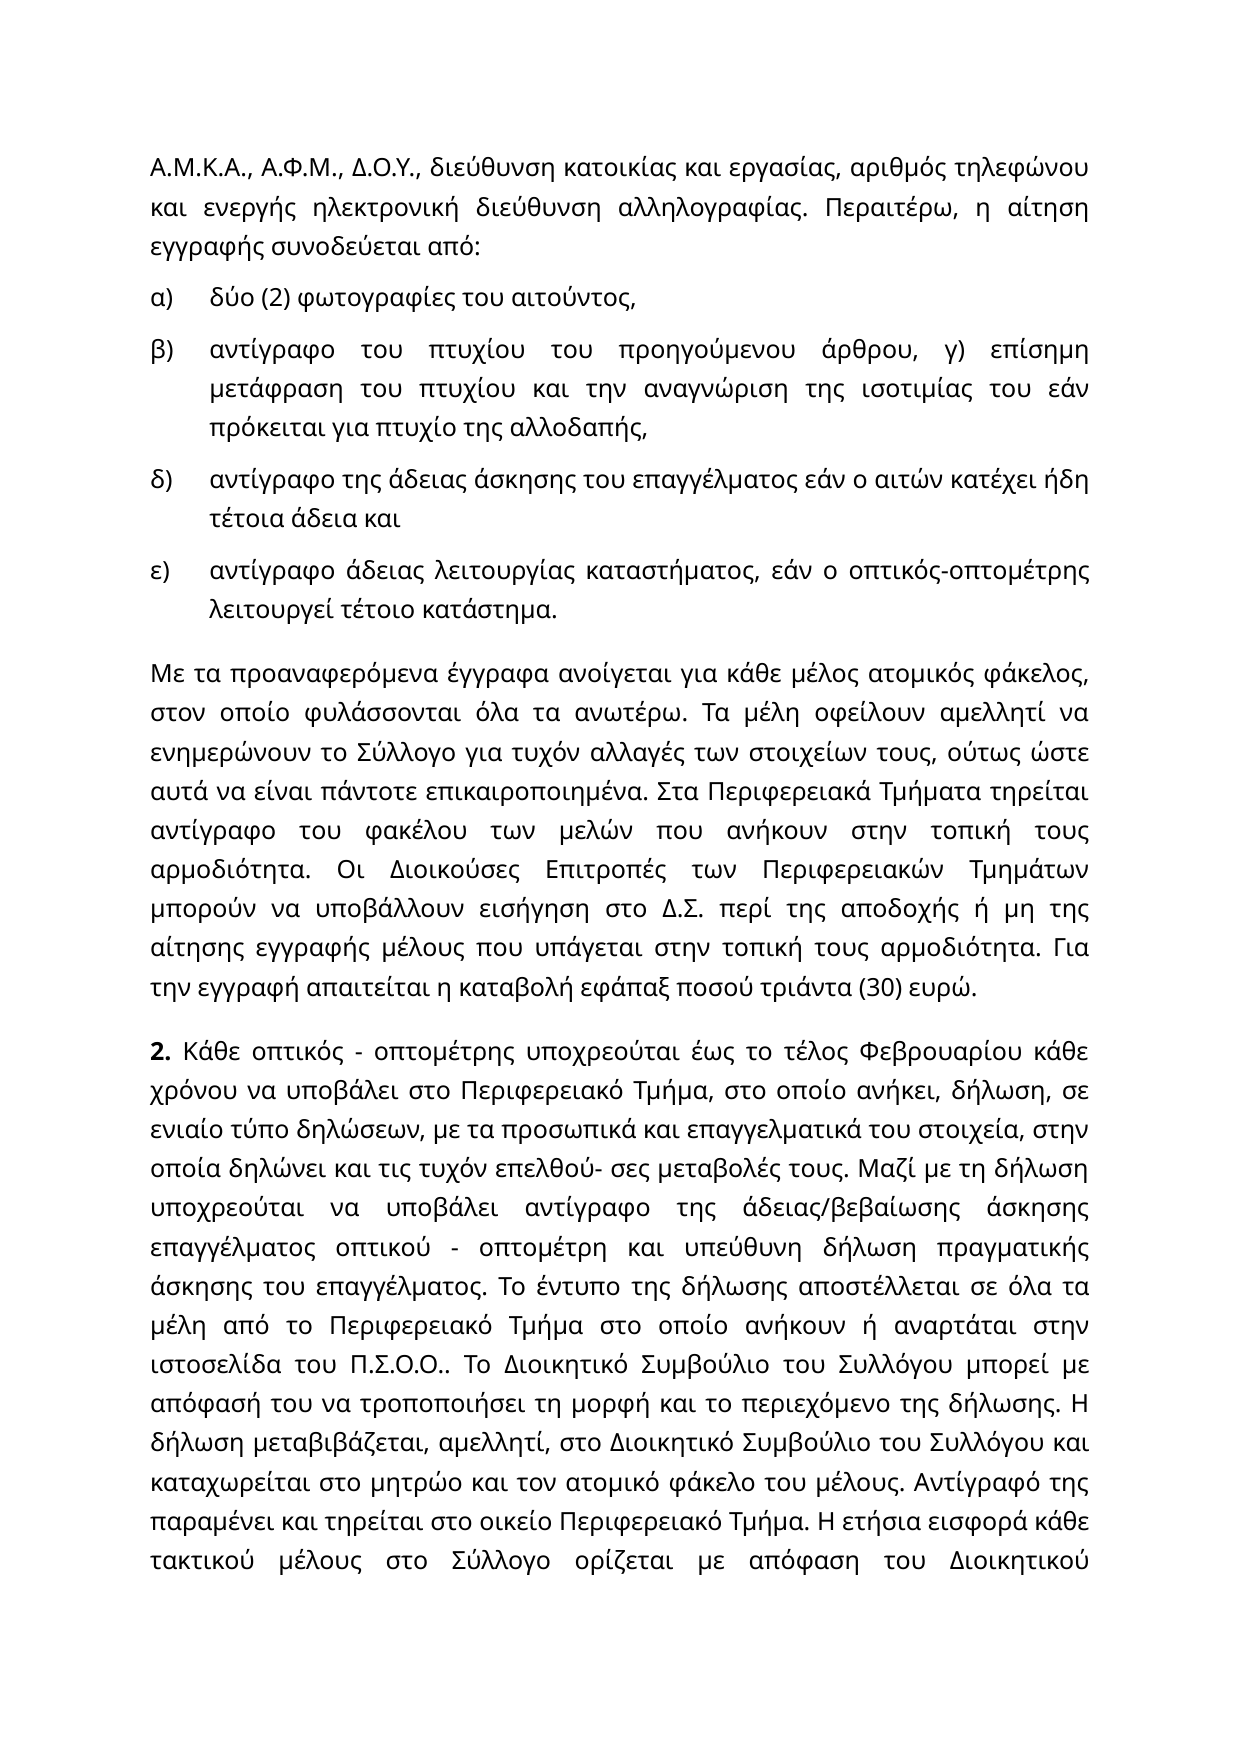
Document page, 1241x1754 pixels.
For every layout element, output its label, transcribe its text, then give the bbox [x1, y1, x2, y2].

text Με τα προαναφερόμενα έγγραφα ανοίγεται για κάθε μέλος ατομικός φάκελος, στον οποίο φυλάσσονται όλα τα ανωτέρω. Τα μέλη οφείλουν αμελλητί να ενημερώνουν το Σύλλογο για τυχόν αλλαγές των στοιχείων τους, ούτως ώστε αυτά να είναι πάντοτε επικαιροποιημένα. Στα Περιφερειακά Τμήματα τηρείται αντίγραφο του φακέλου των μελών που ανήκουν στην τοπική τους αρμοδιότητα. Οι Διοικούσες Επιτροπές των Περιφερειακών Τμημάτων μπορούν να υποβάλλουν εισήγηση στο Δ.Σ. περί της αποδοχής ή μη της αίτησης εγγραφής μέλους που υπάγεται στην τοπική τους αρμοδιότητα. Για την εγγραφή απαιτείται η καταβολή εφάπαξ ποσού τριάντα (30) ευρώ. [150, 656, 1090, 1003]
list α) δύο (2) φωτογραφίες του αιτούντος, [150, 280, 1090, 314]
text 2. Κάθε οπτικός - οπτομέτρης υποχρεούται έως το τέλος Φεβρουαρίου κάθε χρόνου να υποβάλει στο Περιφερειακό Τμήμα, στο οποίο ανήκει, δήλωση, σε ενιαίο τύπο δηλώσεων, με τα προσωπικά και επαγγελματικά του στοιχεία, στην οποία δηλώνει και τις τυχόν επελθού- σες μεταβολές τους. Μαζί με τη δήλωση υποχρεούται να υποβάλει αντίγραφο της άδειας/βεβαίωσης άσκησης επαγγέλματος οπτικού - οπτομέτρη και υπεύθυνη δήλωση πραγματικής άσκησης του επαγγέλματος. Το έντυπο της δήλωσης αποστέλλεται σε όλα τα μέλη από το Περιφερειακό Τμήμα στο οποίο ανήκουν ή αναρτάται στην ιστοσελίδα του Π.Σ.Ο.Ο.. Το Διοικητικό Συμβούλιο του Συλλόγου μπορεί με απόφασή του να τροποποιήσει τη μορφή και το περιεχόμενο της δήλωσης. Η δήλωση μεταβιβάζεται, αμελλητί, στο Διοικητικό Συμβούλιο του Συλλόγου και καταχωρείται στο μητρώο και τον ατομικό φάκελο του μέλους. Αντίγραφό της παραμένει και τηρείται στο οικείο Περιφερειακό Τμήμα. Η ετήσια εισφορά κάθε τακτικού μέλους στο Σύλλογο ορίζεται με απόφαση του Διοικητικού [150, 1033, 1090, 1577]
list β) αντίγραφο του πτυχίου του προηγούμενου άρθρου, γ) επίσημη μετάφραση του πτυχίου και την αναγνώριση της ισοτιμίας του εάν πρόκειται για πτυχίο της αλλοδαπής, [150, 332, 1090, 444]
list δ) αντίγραφο της άδειας άσκησης του επαγγέλματος εάν ο αιτών κατέχει ήδη τέτοια άδεια και [150, 462, 1090, 535]
list ε) αντίγραφο άδειας λειτουργίας καταστήματος, εάν ο οπτικός-οπτομέτρης λειτουργεί τέτοιο κατάστημα. [150, 552, 1090, 626]
text Α.Μ.Κ.Α., Α.Φ.Μ., Δ.Ο.Υ., διεύθυνση κατοικίας και εργασίας, αριθμός τηλεφώνου και ενεργής ηλεκτρονική διεύθυνση αλληλογραφίας. Περαιτέρω, η αίτηση εγγραφής συνοδεύεται από: [150, 150, 1090, 262]
